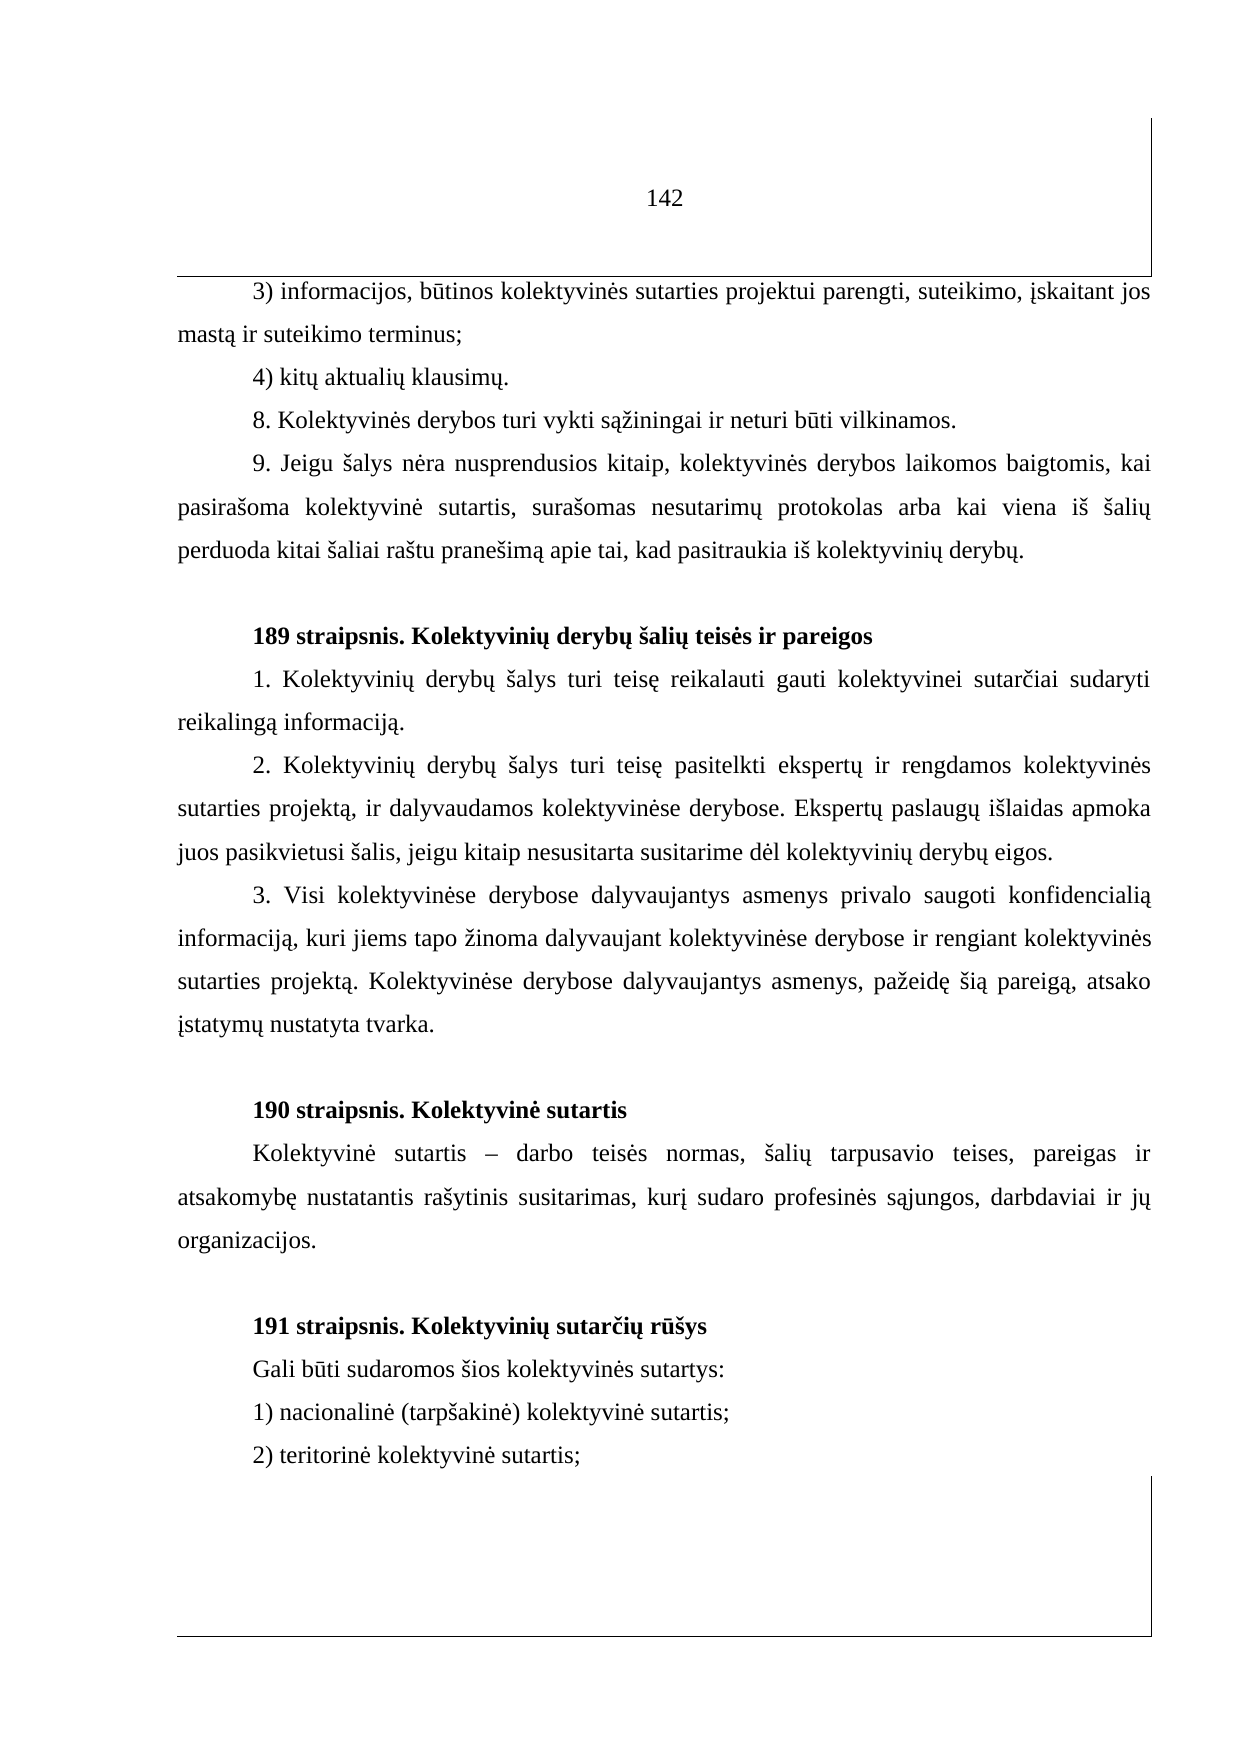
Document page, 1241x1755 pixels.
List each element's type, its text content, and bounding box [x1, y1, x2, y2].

text 1. Kolektyvinių derybų šalys turi teisę reikalauti gauti kolektyvinei sutarčiai sudaryti reikalingą informaciją. [177, 664, 1152, 736]
text 8. Kolektyvinės derybos turi vykti sąžiningai ir neturi būti vilkinamos. [177, 405, 1152, 434]
text 1) nacionalinė (tarpšakinė) kolektyvinė sutartis; [177, 1397, 1152, 1426]
subtitle 3) informacijos, būtinos kolektyvinės sutarties projektui parengti, suteikimo, įskaitant jos mastą ir suteikimo terminus; [177, 276, 1152, 348]
text Gali būti sudaromos šios kolektyvinės sutartys: [177, 1354, 1152, 1383]
text 191 straipsnis. Kolektyvinių sutarčių rūšys [177, 1311, 1152, 1340]
text 9. Jeigu šalys nėra nusprendusios kitaip, kolektyvinės derybos laikomos baigtomis, kai pasirašoma kolektyvinė sutartis, surašomas nesutarimų protokolas arba kai viena iš šalių perduoda kitai šaliai raštu pranešimą apie tai, kad pasitraukia iš kolektyvinių derybų. [177, 448, 1152, 563]
text 3. Visi kolektyvinėse derybose dalyvaujantys asmenys privalo saugoti konfidencialią informaciją, kuri jiems tapo žinoma dalyvaujant kolektyvinėse derybose ir rengiant kolektyvinės sutarties projektą. Kolektyvinėse derybose dalyvaujantys asmenys, pažeidę šią pareigą, atsako įstatymų nustatyta tvarka. [177, 880, 1152, 1038]
text Kolektyvinė sutartis – darbo teisės normas, šalių tarpusavio teises, pareigas ir atsakomybę nustatantis rašytinis susitarimas, kurį sudaro profesinės sąjungos, darbdaviai ir jų organizacijos. [177, 1138, 1152, 1253]
subtitle 189 straipsnis. Kolektyvinių derybų šalių teisės ir pareigos [177, 621, 1152, 650]
subtitle 190 straipsnis. Kolektyvinė sutartis [177, 1095, 1152, 1124]
text 2. Kolektyvinių derybų šalys turi teisę pasitelkti ekspertų ir rengdamos kolektyvinės sutarties projektą, ir dalyvaudamos kolektyvinėse derybose. Ekspertų paslaugų išlaidas apmoka juos pasikvietusi šalis, jeigu kitaip nesusitarta susitarime dėl kolektyvinių derybų eigos. [177, 750, 1152, 865]
subtitle 4) kitų aktualių klausimų. [177, 362, 1152, 391]
text 2) teritorinė kolektyvinė sutartis; [177, 1440, 1152, 1469]
